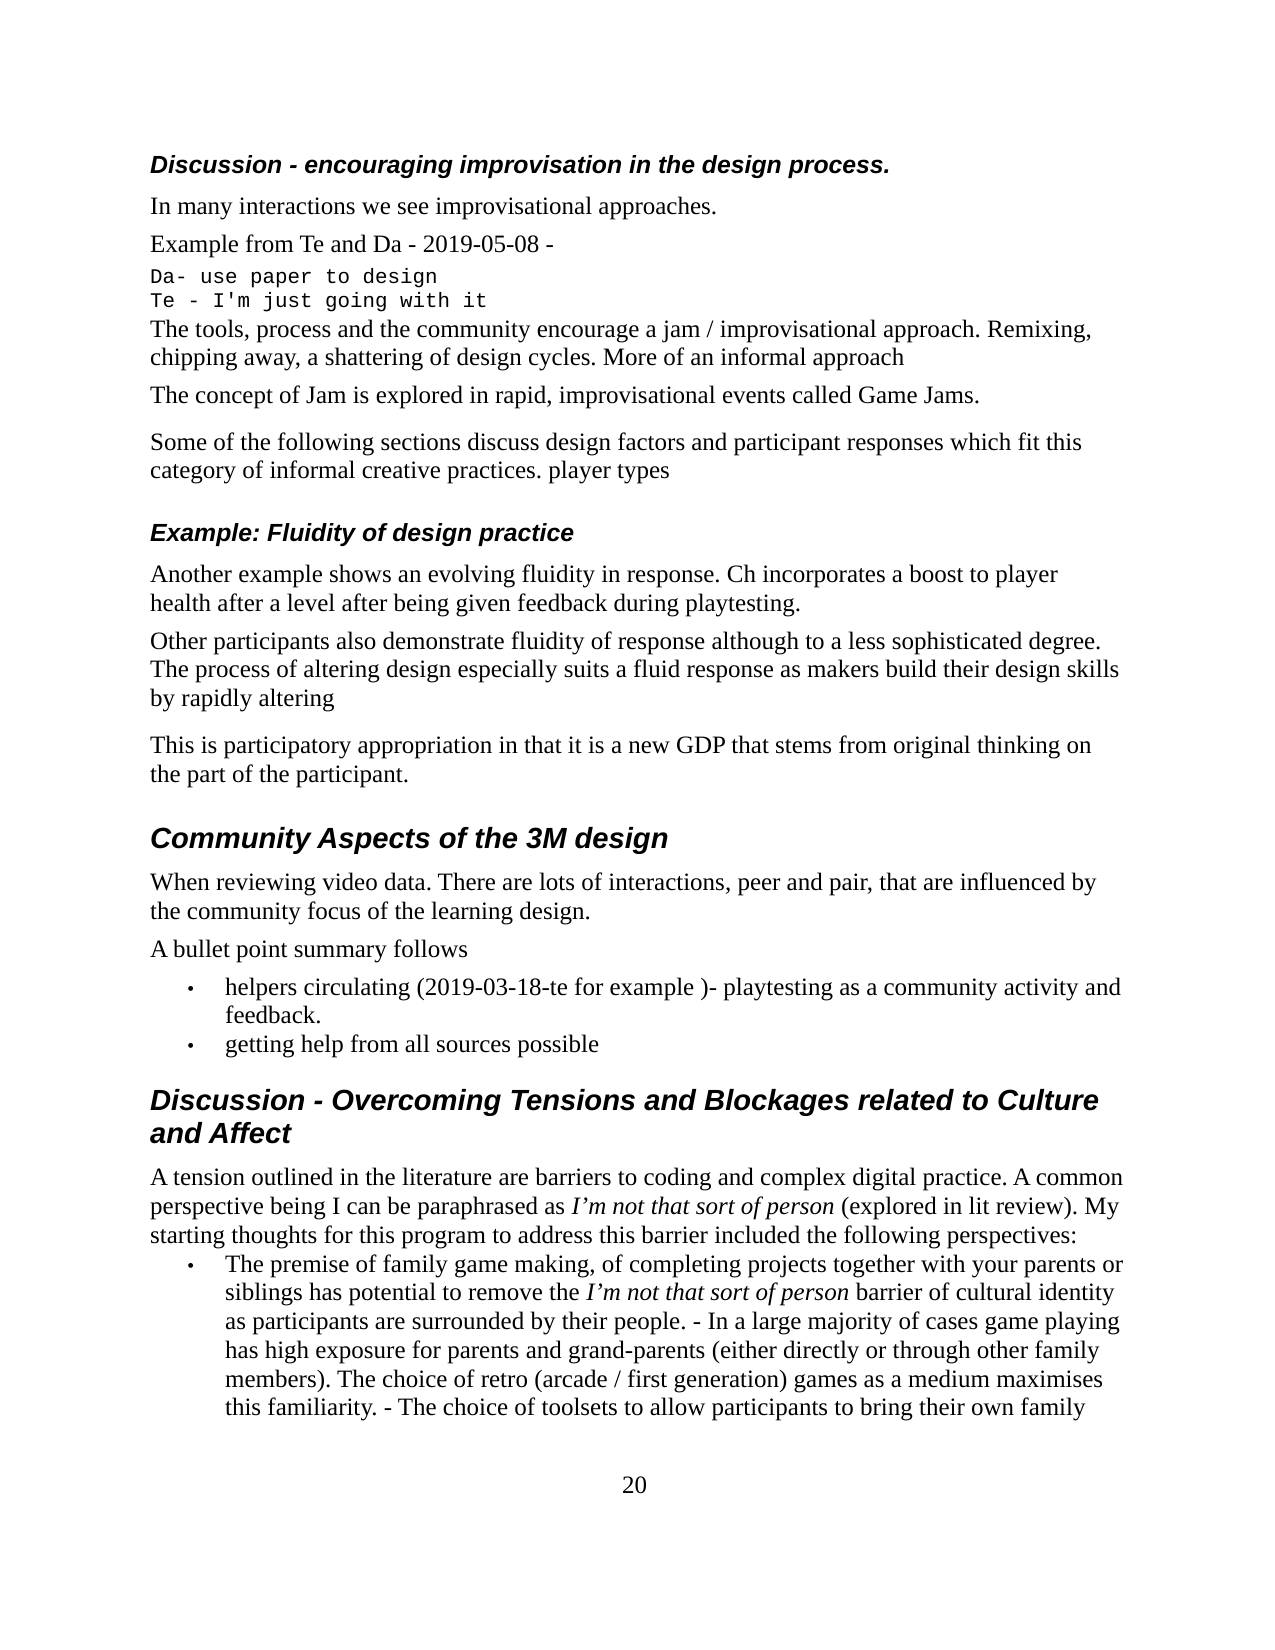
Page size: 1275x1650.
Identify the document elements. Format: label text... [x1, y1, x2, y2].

text A bullet point summary follows [150, 934, 1125, 963]
subtitle Example: Fluidity of design practice [150, 518, 1125, 547]
subtitle Discussion - Overcoming Tensions and Blockages related to Culture and Affect [150, 1083, 1125, 1150]
subtitle Community Aspects of the 3M design [150, 821, 1125, 855]
text A tension outlined in the literature are barriers to coding and complex digital practice. A common perspective being I can be paraphrased as I’m not that sort of person (explored in lit review). My starting thoughts for this program to address this barrier included the following perspectives: [150, 1162, 1125, 1249]
list The premise of family game making, of completing projects together with your parents or siblings has potential to remove the I’m not that sort of person barrier of cultural identity as participants are surrounded by their people. - In a large majority of cases game playing has high exposure for parents and grand-parents (either directly or through other family members). The choice of retro (arcade / first generation) games as a medium maximises this familiarity. - The choice of toolsets to allow participants to bring their own family [187, 1249, 1125, 1421]
text Te - I'm just going with it [150, 290, 1125, 314]
text Other participants also demonstrate fluidity of response although to a less sophisticated degree. The process of altering design especially suits a fluid response as makers build their design skills by rapidly altering [150, 626, 1125, 712]
text In many interactions we see improvisational approaches. [150, 191, 1125, 220]
text Some of the following sections discuss design factors and participant responses which fit this category of informal creative practices. player types [150, 427, 1125, 484]
text Da- use paper to design [150, 266, 1125, 290]
list getting help from all sources possible [187, 1029, 1125, 1058]
text This is participatory appropriation in that it is a new GDP that stems from original thinking on the part of the participant. [150, 730, 1125, 787]
text Another example shows an evolving fluidity in response. Ch incorporates a boost to player health after a level after being given feedback during playtesting. [150, 559, 1125, 617]
text The tools, process and the community encourage a jam / improvisational approach. Remixing, chipping away, a shattering of design cycles. More of an informal approach [150, 314, 1125, 371]
list helpers circulating (2019-03-18-te for example )- playtesting as a community activity and feedback. [187, 972, 1125, 1029]
text When reviewing video data. There are lots of interactions, peer and pair, that are influenced by the community focus of the learning design. [150, 867, 1125, 925]
subtitle Discussion - encouraging improvisation in the design process. [150, 150, 1125, 178]
text Example from Te and Da - 2019-05-08 - [150, 229, 1125, 257]
text The concept of Jam is explored in rapid, improvisational events called Game Jams. [150, 380, 1125, 409]
